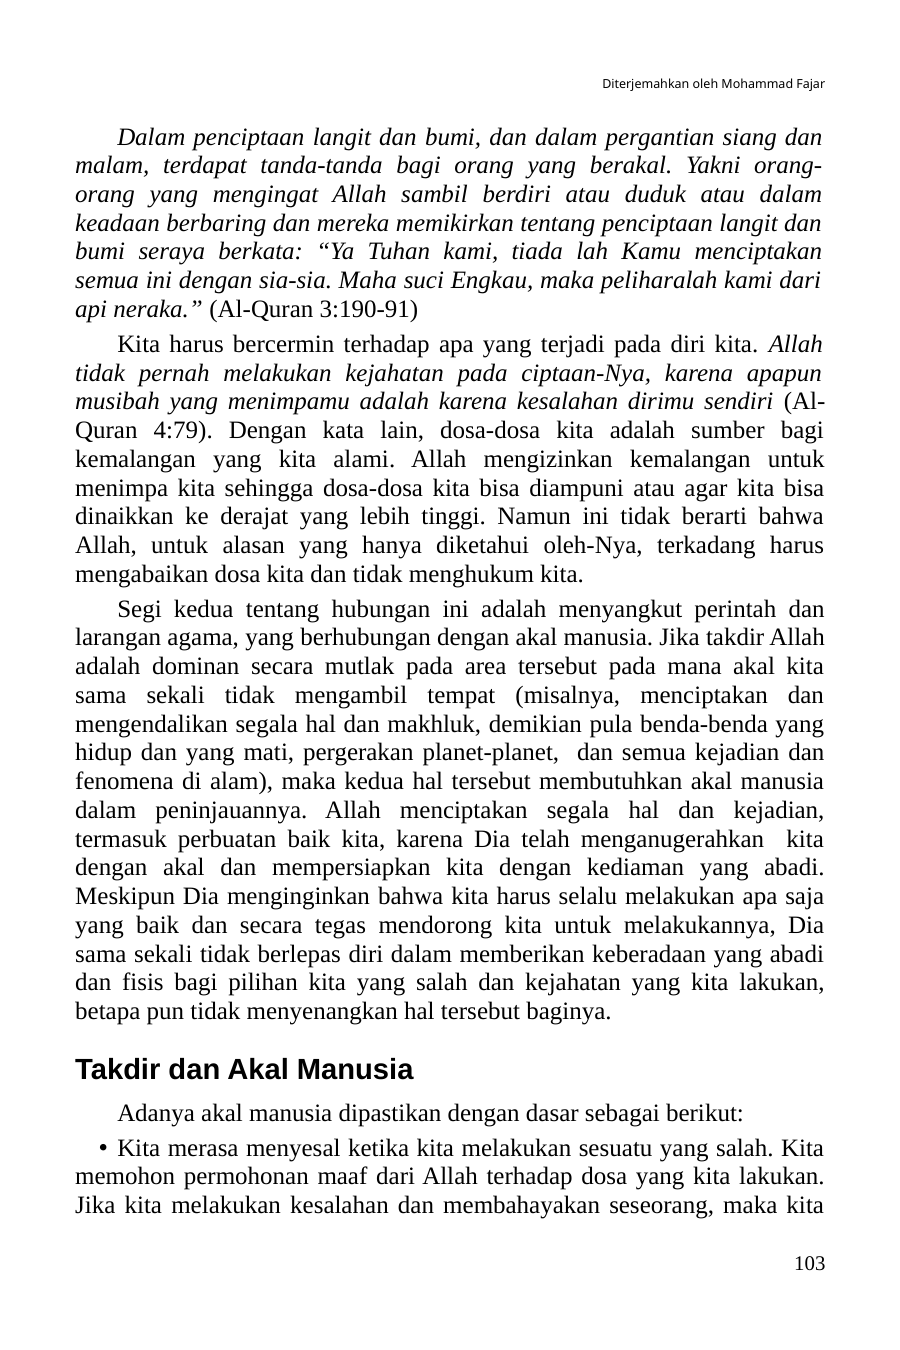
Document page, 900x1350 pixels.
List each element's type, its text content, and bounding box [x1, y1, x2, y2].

list Kita merasa menyesal ketika kita melakukan sesuatu yang salah. Kita memohon permohonan maaf dari Allah terhadap dosa yang kita lakukan. Jika kita melakukan kesalahan dan membahayakan seseorang, maka kita [75, 1133, 825, 1219]
text Segi kedua tentang hubungan ini adalah menyangkut perintah dan larangan agama, yang berhubungan dengan akal manusia. Jika takdir Allah adalah dominan secara mutlak pada area tersebut pada mana akal kita sama sekali tidak mengambil tempat (misalnya, menciptakan dan mengendalikan segala hal dan makhluk, demikian pula benda-benda yang hidup dan yang mati, pergerakan planet-planet, dan semua kejadian dan fenomena di alam), maka kedua hal tersebut membutuhkan akal manusia dalam peninjauannya. Allah menciptakan segala hal dan kejadian, termasuk perbuatan baik kita, karena Dia telah menganugerahkan kita dengan akal dan mempersiapkan kita dengan kediaman yang abadi. Meskipun Dia menginginkan bahwa kita harus selalu melakukan apa saja yang baik dan secara tegas mendorong kita untuk melakukannya, Dia sama sekali tidak berlepas diri dalam memberikan keberadaan yang abadi dan fisis bagi pilihan kita yang salah dan kejahatan yang kita lakukan, betapa pun tidak menyenangkan hal tersebut baginya. [75, 594, 825, 1025]
text Adanya akal manusia dipastikan dengan dasar sebagai berikut: [75, 1098, 825, 1127]
text Kita harus bercermin terhadap apa yang terjadi pada diri kita. Allah tidak pernah melakukan kejahatan pada ciptaan-Nya, karena apapun musibah yang menimpamu adalah karena kesalahan dirimu sendiri (Al-Quran 4:79). Dengan kata lain, dosa-dosa kita adalah sumber bagi kemalangan yang kita alami. Allah mengizinkan kemalangan untuk menimpa kita sehingga dosa-dosa kita bisa diampuni atau agar kita bisa dinaikkan ke derajat yang lebih tinggi. Namun ini tidak berarti bahwa Allah, untuk alasan yang hanya diketahui oleh-Nya, terkadang harus mengabaikan dosa kita dan tidak menghukum kita. [75, 329, 825, 588]
subtitle Takdir dan Akal Manusia [75, 1052, 825, 1085]
text Dalam penciptaan langit dan bumi, dan dalam pergantian siang dan malam, terdapat tanda-tanda bagi orang yang berakal. Yakni orang-orang yang mengingat Allah sambil berdiri atau duduk atau dalam keadaan berbaring dan mereka memikirkan tentang penciptaan langit dan bumi seraya berkata: “Ya Tuhan kami, tiada lah Kamu menciptakan semua ini dengan sia-sia. Maha suci Engkau, maka peliharalah kami dari api neraka.” (Al-Quran 3:190-91) [75, 122, 825, 323]
